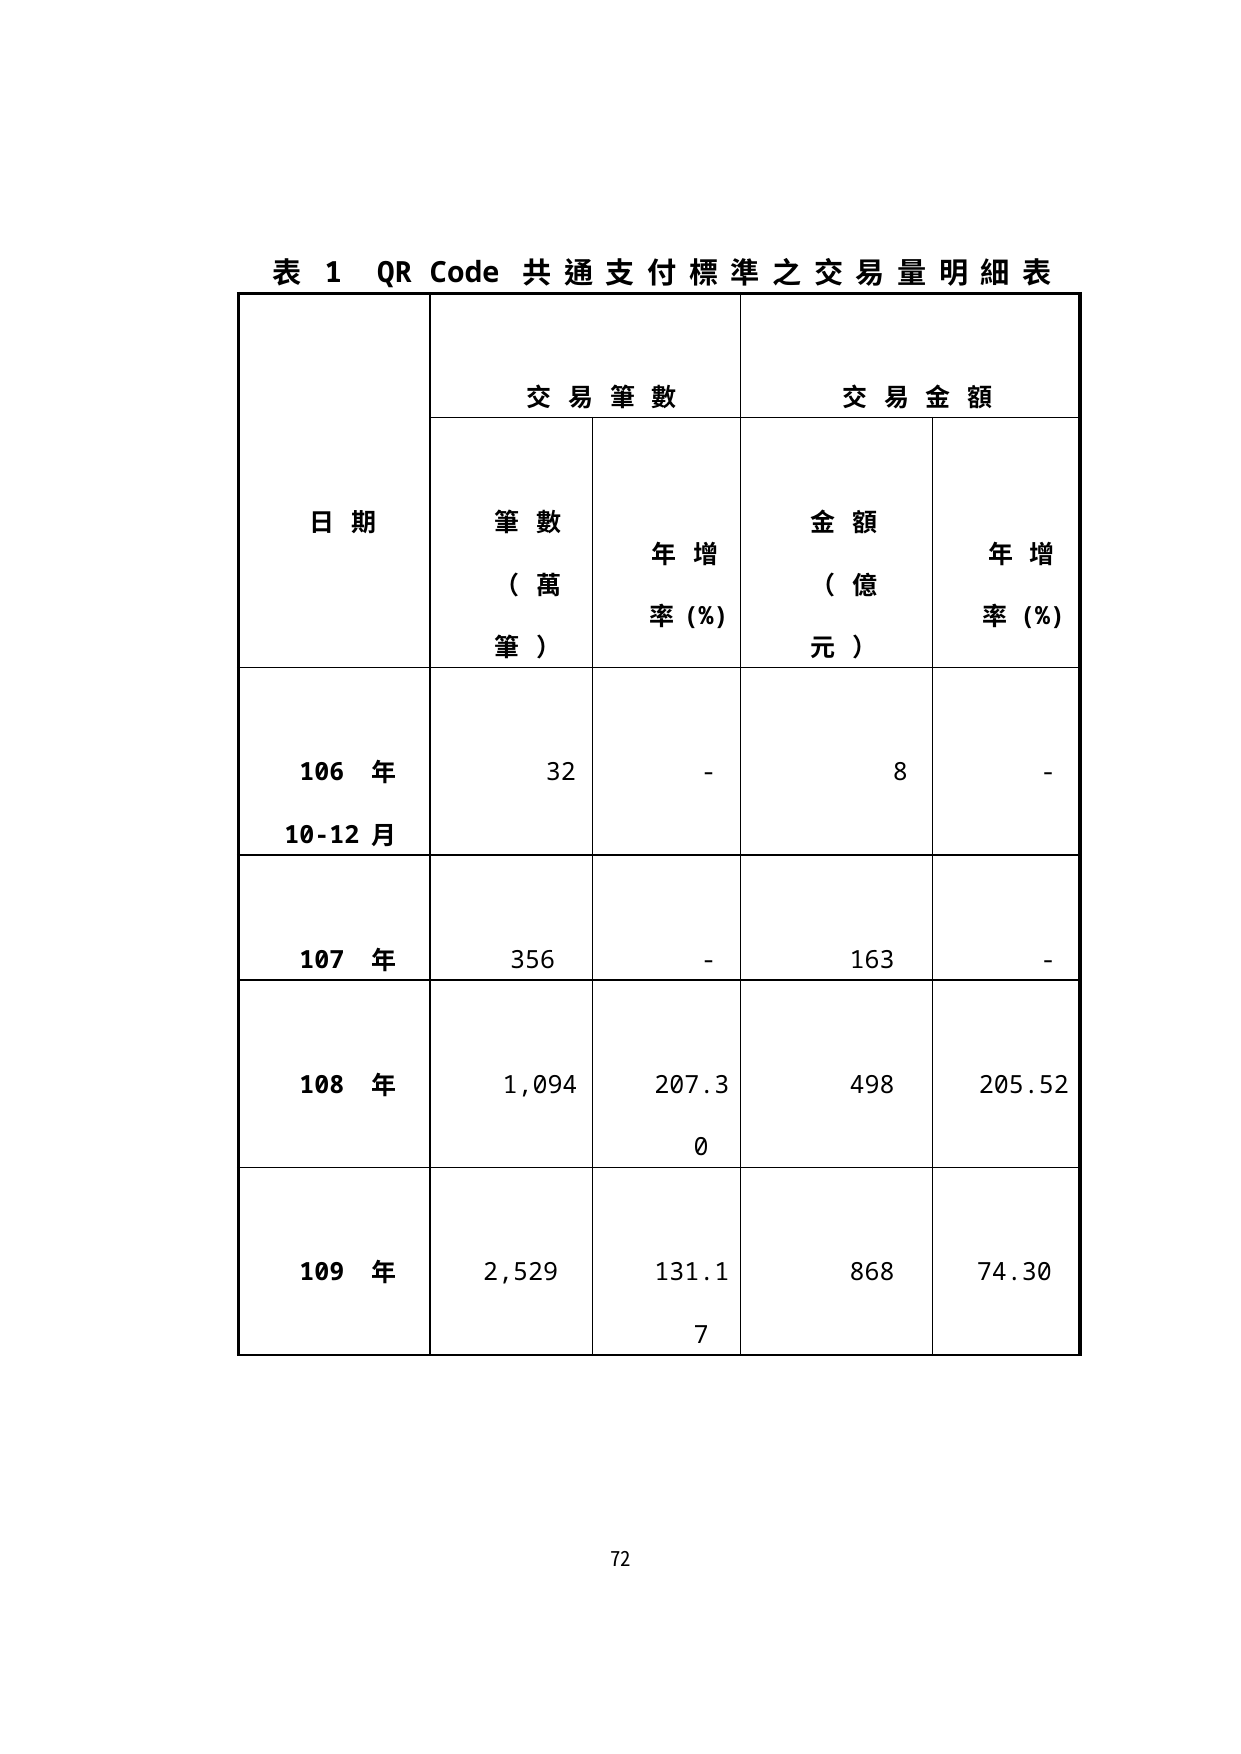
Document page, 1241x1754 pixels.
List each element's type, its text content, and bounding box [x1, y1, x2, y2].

table_cell 207.30 [593, 981, 740, 1167]
table_cell - [593, 668, 740, 854]
table_cell 年增率(%) [593, 418, 740, 667]
table_cell 108年 [240, 981, 429, 1167]
table_cell 163 [741, 856, 932, 979]
table_cell 金額（億元） [741, 418, 932, 667]
table_cell 筆數（萬筆） [431, 418, 592, 667]
table_cell 498 [741, 981, 932, 1167]
table_cell - [933, 856, 1078, 979]
table_header 交易筆數 [431, 295, 740, 417]
table_cell 32 [431, 668, 592, 854]
text 表1 QR Code共通支付標準之交易量明細表 [227, 229, 1072, 292]
table_cell 年增率(%) [933, 418, 1078, 667]
table_cell 8 [741, 668, 932, 854]
table_cell 356 [431, 856, 592, 979]
table_cell - [933, 668, 1078, 854]
table_cell 868 [741, 1168, 932, 1354]
table_header 日期 [240, 295, 429, 667]
table_cell - [593, 856, 740, 979]
table_cell 106年10-12月 [240, 668, 429, 854]
table_cell 109年 [240, 1168, 429, 1354]
table_cell 1,094 [431, 981, 592, 1167]
table_cell 131.17 [593, 1168, 740, 1354]
table_cell 205.52 [933, 981, 1078, 1167]
table_cell 74.30 [933, 1168, 1078, 1354]
table_cell 2,529 [431, 1168, 592, 1354]
table_cell 107年 [240, 856, 429, 979]
table_header 交易金額 [741, 295, 1078, 417]
